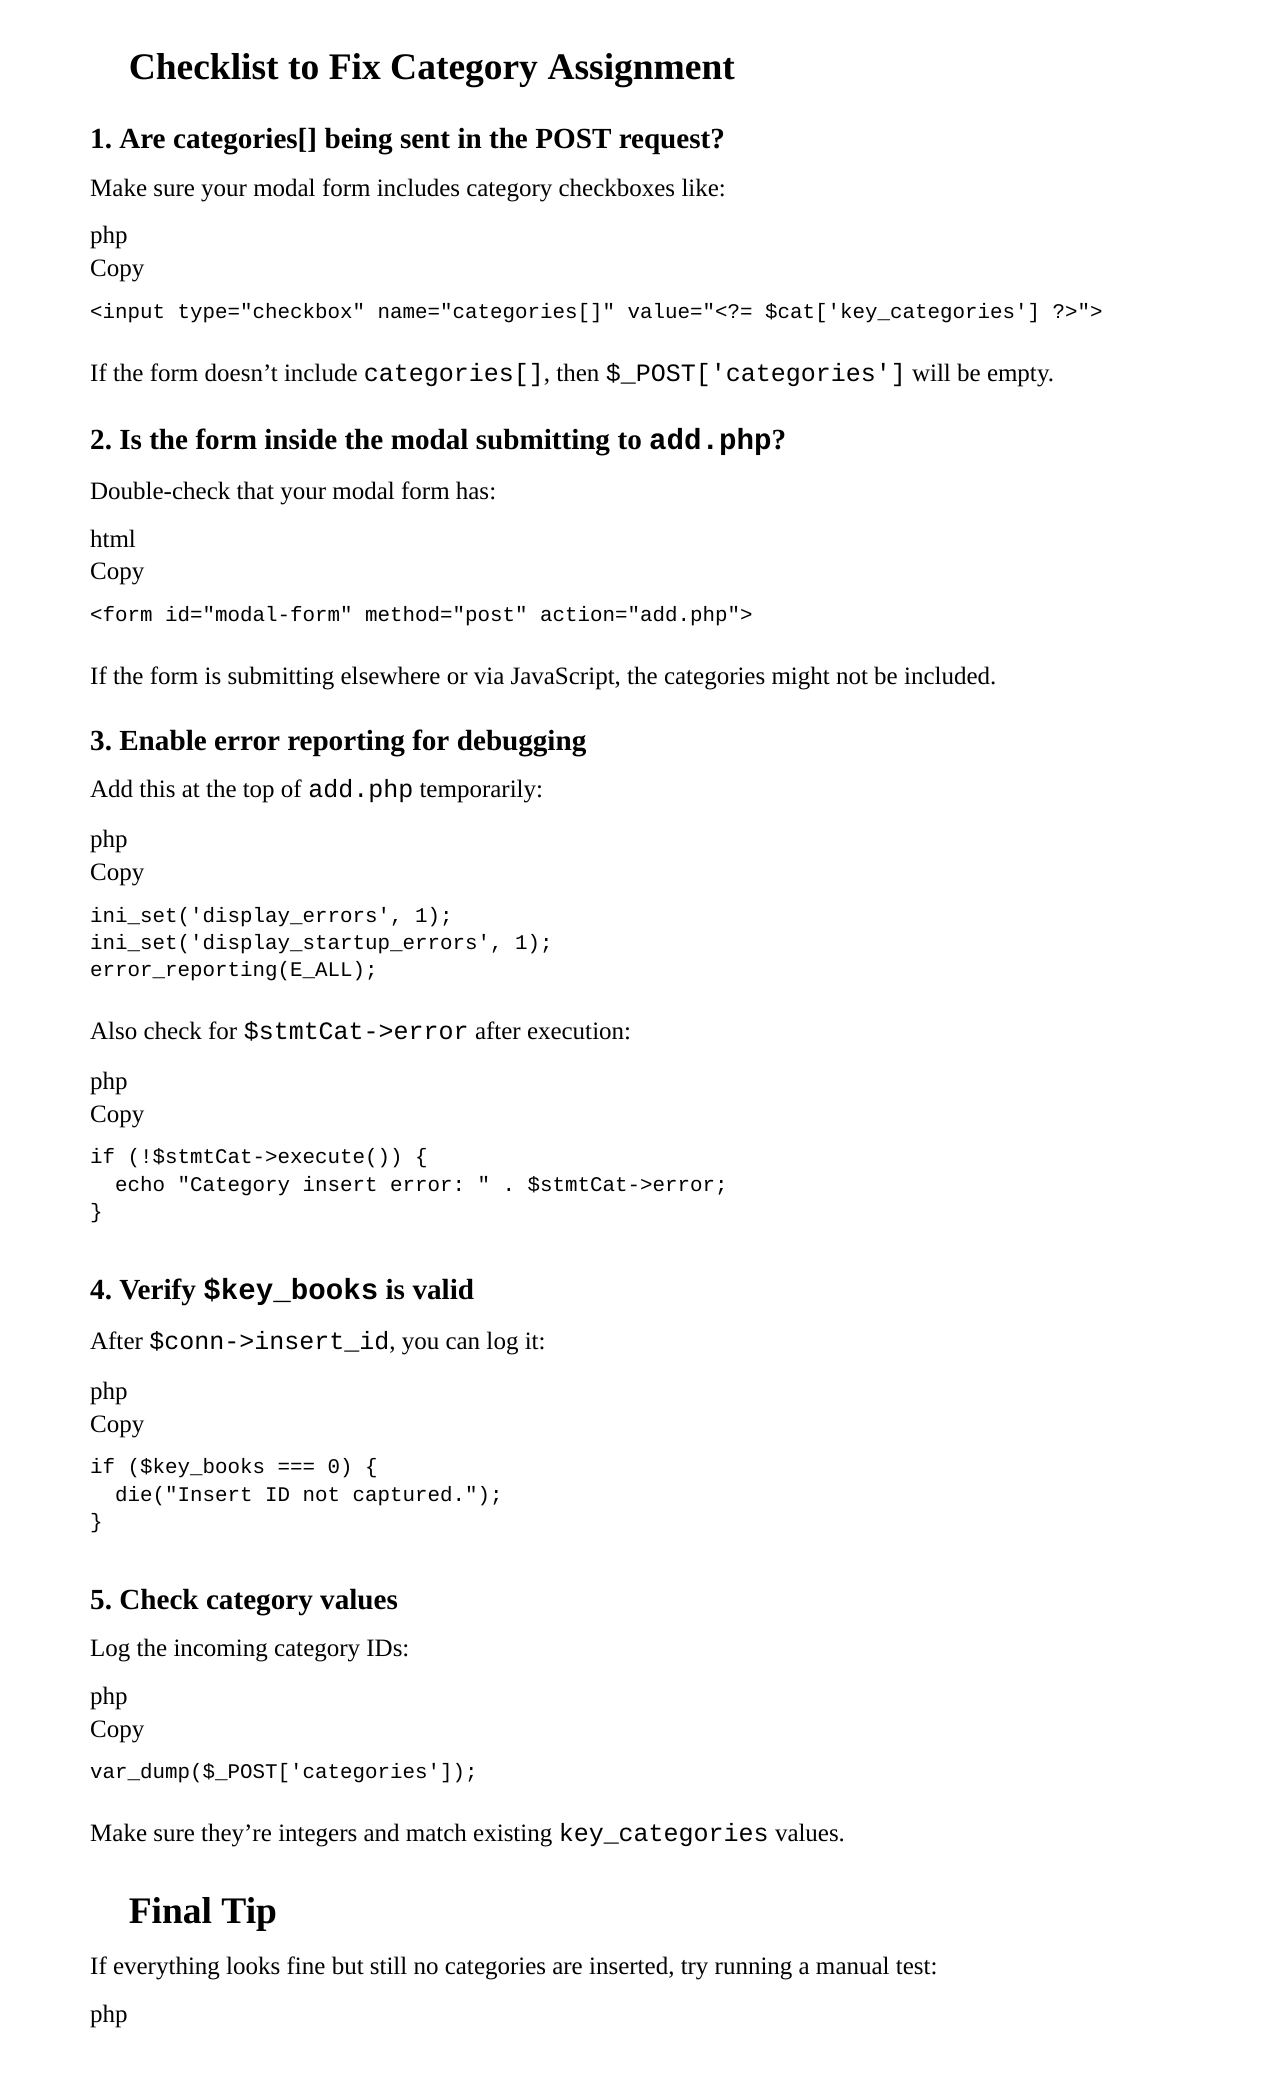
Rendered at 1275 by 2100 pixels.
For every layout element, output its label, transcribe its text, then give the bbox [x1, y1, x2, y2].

text Log the incoming category IDs: [90, 1633, 1230, 1662]
text Copy [90, 557, 1230, 585]
text Also check for $stmtCat->error after execution: [90, 1016, 1230, 1047]
text php [90, 1681, 1230, 1709]
text html [90, 524, 1230, 552]
text Make sure your modal form includes category checkboxes like: [90, 173, 1230, 201]
text <form id="modal-form" method="post" action="add.php"> [90, 604, 1230, 628]
text Copy [90, 1714, 1230, 1743]
text Add this at the top of add.php temporarily: [90, 774, 1230, 805]
text echo "Category insert error: " . $stmtCat->error; [90, 1174, 1230, 1197]
text If the form is submitting elsewhere or via JavaScript, the categories might not be included. [90, 661, 1230, 690]
text Copy [90, 253, 1230, 282]
subtitle 3. Enable error reporting for debugging [90, 723, 1230, 757]
text Copy [90, 1099, 1230, 1128]
text <input type="checkbox" name="categories[]" value="<?= $cat['key_categories'] ?>"> [90, 301, 1230, 324]
text if ($key_books === 0) { [90, 1457, 1230, 1480]
text If the form doesn’t include categories[], then $_POST['categories'] will be empty. [90, 358, 1230, 388]
subtitle 2. Is the form inside the modal submitting to add.php? [90, 422, 1230, 458]
text ini_set('display_errors', 1); [90, 905, 1230, 928]
text Make sure they’re integers and match existing key_categories values. [90, 1818, 1230, 1849]
text ini_set('display_startup_errors', 1); [90, 932, 1230, 956]
text php [90, 1999, 1230, 2027]
text } [90, 1511, 1230, 1534]
text php [90, 220, 1230, 249]
text if (!$stmtCat->execute()) { [90, 1146, 1230, 1170]
subtitle 4. Verify $key_books is valid [90, 1272, 1230, 1308]
text php [90, 1066, 1230, 1094]
text Copy [90, 857, 1230, 886]
text var_dump($_POST['categories']); [90, 1761, 1230, 1785]
subtitle 5. Check category values [90, 1582, 1230, 1616]
text } [90, 1201, 1230, 1224]
subtitle 1. Are categories[] being sent in the POST request? [90, 122, 1230, 155]
text error_reporting(E_ALL); [90, 959, 1230, 983]
text Copy [90, 1409, 1230, 1438]
text After $conn->insert_id, you can log it: [90, 1326, 1230, 1357]
subtitle ✅ Checklist to Fix Category Assignment [90, 45, 1230, 88]
text php [90, 824, 1230, 853]
subtitle 🧠 Final Tip [90, 1889, 1230, 1932]
text php [90, 1376, 1230, 1405]
text die("Insert ID not captured."); [90, 1484, 1230, 1507]
text Double-check that your modal form has: [90, 476, 1230, 505]
text If everything looks fine but still no categories are inserted, try running a manual test: [90, 1951, 1230, 1980]
